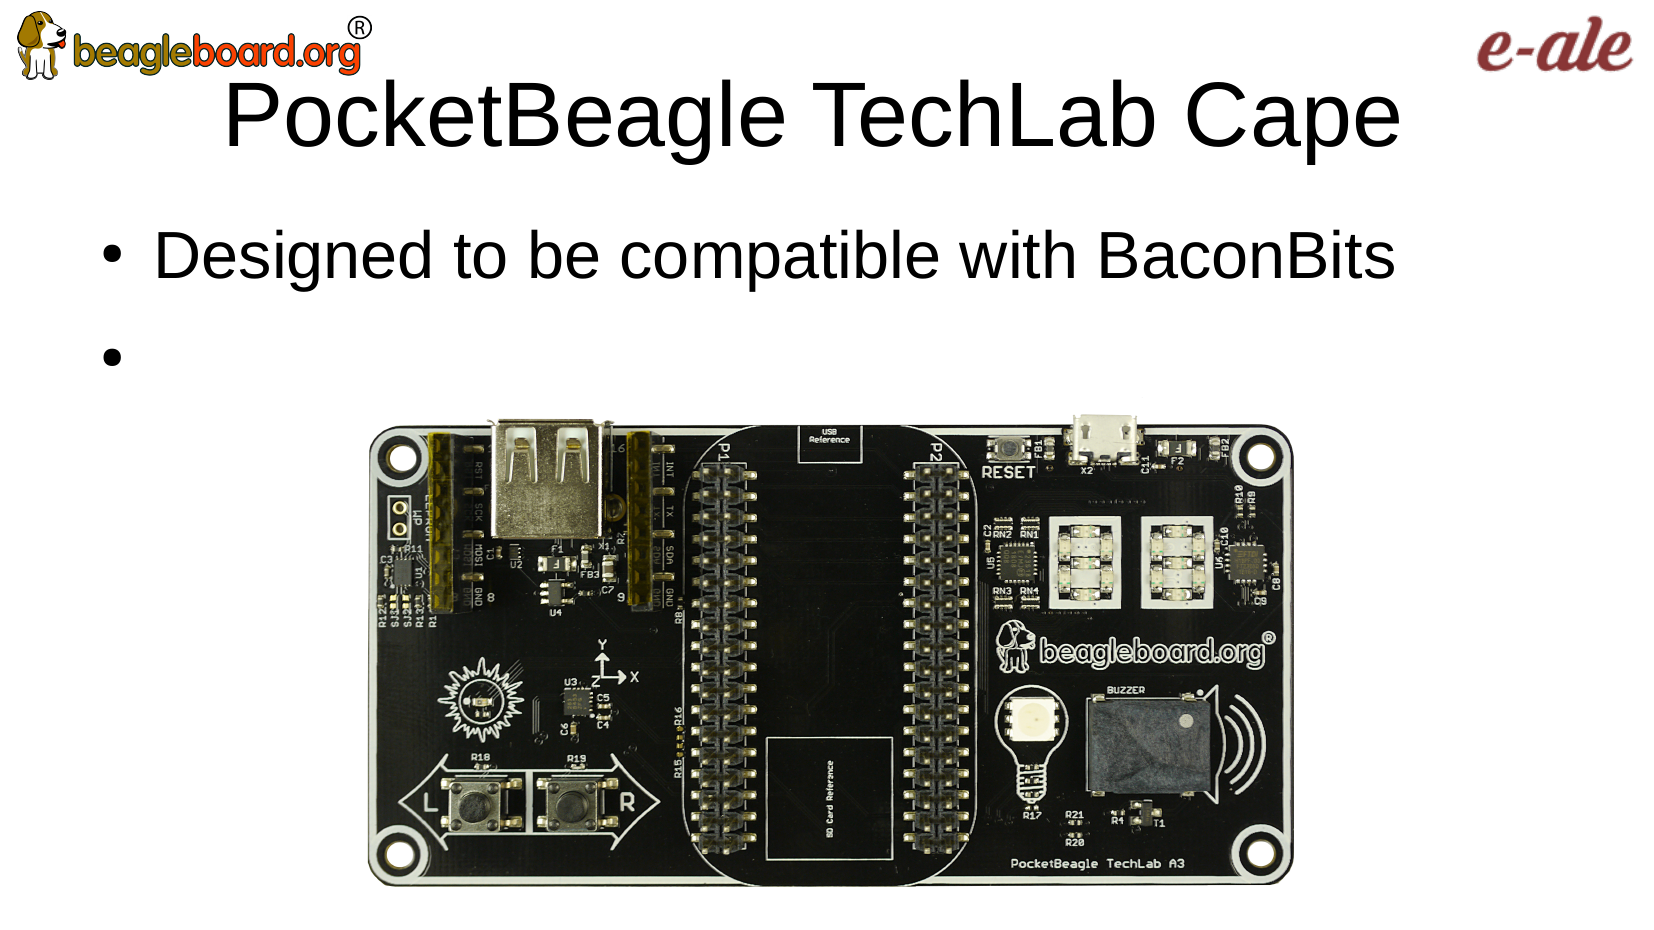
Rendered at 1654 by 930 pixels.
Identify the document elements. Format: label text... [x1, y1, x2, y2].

list Designed to be compatible with BaconBits [82, 217, 1571, 757]
picture [1475, 14, 1636, 74]
title PocketBeagle TechLab Cape [82, 37, 1571, 193]
picture [349, 394, 1313, 908]
picture [17, 11, 372, 80]
